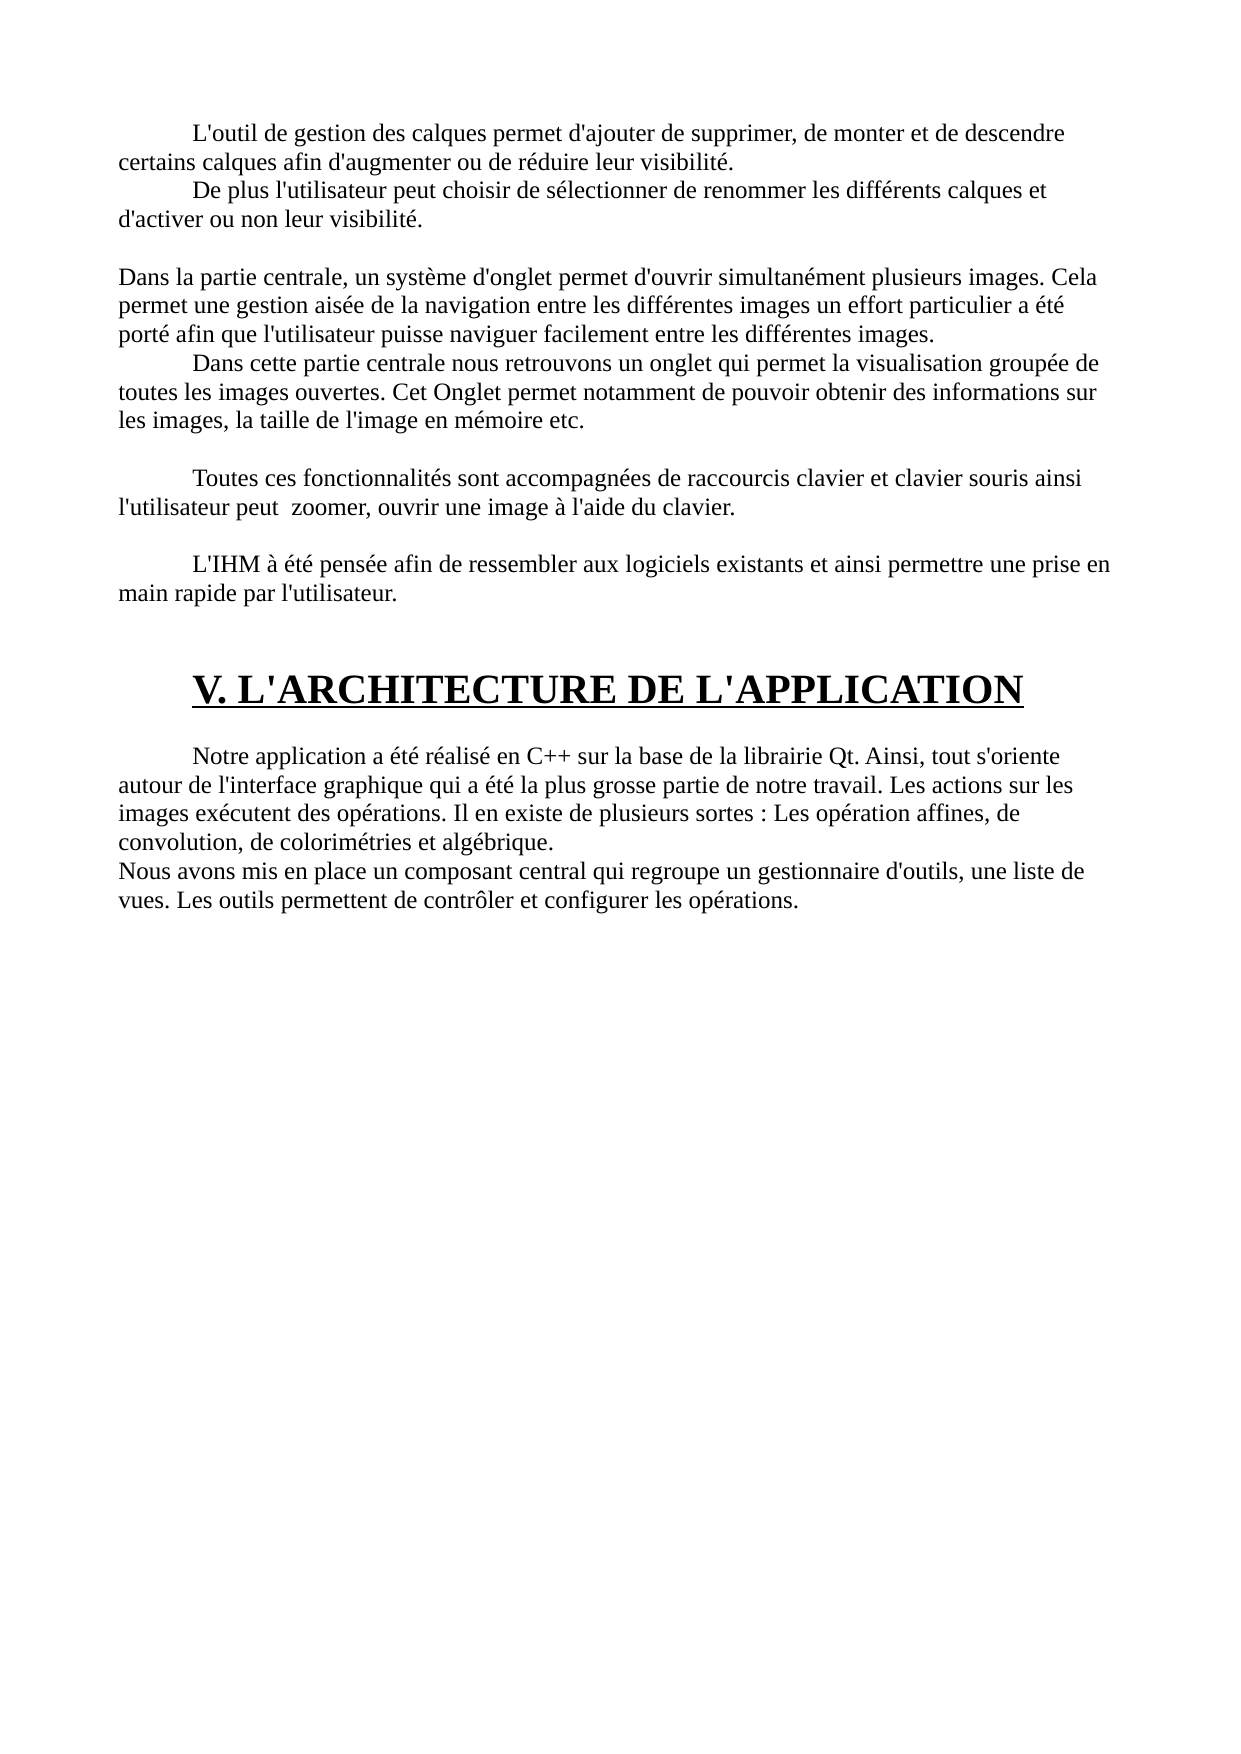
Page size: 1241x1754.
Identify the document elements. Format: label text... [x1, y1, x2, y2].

text L'IHM à été pensée afin de ressembler aux logiciels existants et ainsi permettre une prise en main rapide par l'utilisateur. [118, 549, 1122, 607]
text Dans cette partie centrale nous retrouvons un onglet qui permet la visualisation groupée de toutes les images ouvertes. Cet Onglet permet notamment de pouvoir obtenir des informations sur les images, la taille de l'image en mémoire etc. [118, 348, 1122, 434]
text Dans la partie centrale, un système d'onglet permet d'ouvrir simultanément plusieurs images. Cela permet une gestion aisée de la navigation entre les différentes images un effort particulier a été porté afin que l'utilisateur puisse naviguer facilement entre les différentes images. [118, 262, 1122, 348]
text De plus l'utilisateur peut choisir de sélectionner de renommer les différents calques et d'activer ou non leur visibilité. [118, 176, 1122, 233]
text V. L'ARCHITECTURE DE L'APPLICATION [118, 664, 1122, 712]
text Notre application a été réalisé en C++ sur la base de la librairie Qt. Ainsi, tout s'oriente autour de l'interface graphique qui a été la plus grosse partie de notre travail. Les actions sur les images exécutent des opérations. Il en existe de plusieurs sortes : Les opération affines, de convolution, de colorimétries et algébrique. [118, 741, 1122, 856]
text L'outil de gestion des calques permet d'ajouter de supprimer, de monter et de descendre certains calques afin d'augmenter ou de réduire leur visibilité. [118, 118, 1122, 176]
text Toutes ces fonctionnalités sont accompagnées de raccourcis clavier et clavier souris ainsi l'utilisateur peut zoomer, ouvrir une image à l'aide du clavier. [118, 463, 1122, 521]
text Nous avons mis en place un composant central qui regroupe un gestionnaire d'outils, une liste de vues. Les outils permettent de contrôler et configurer les opérations. [118, 856, 1122, 913]
